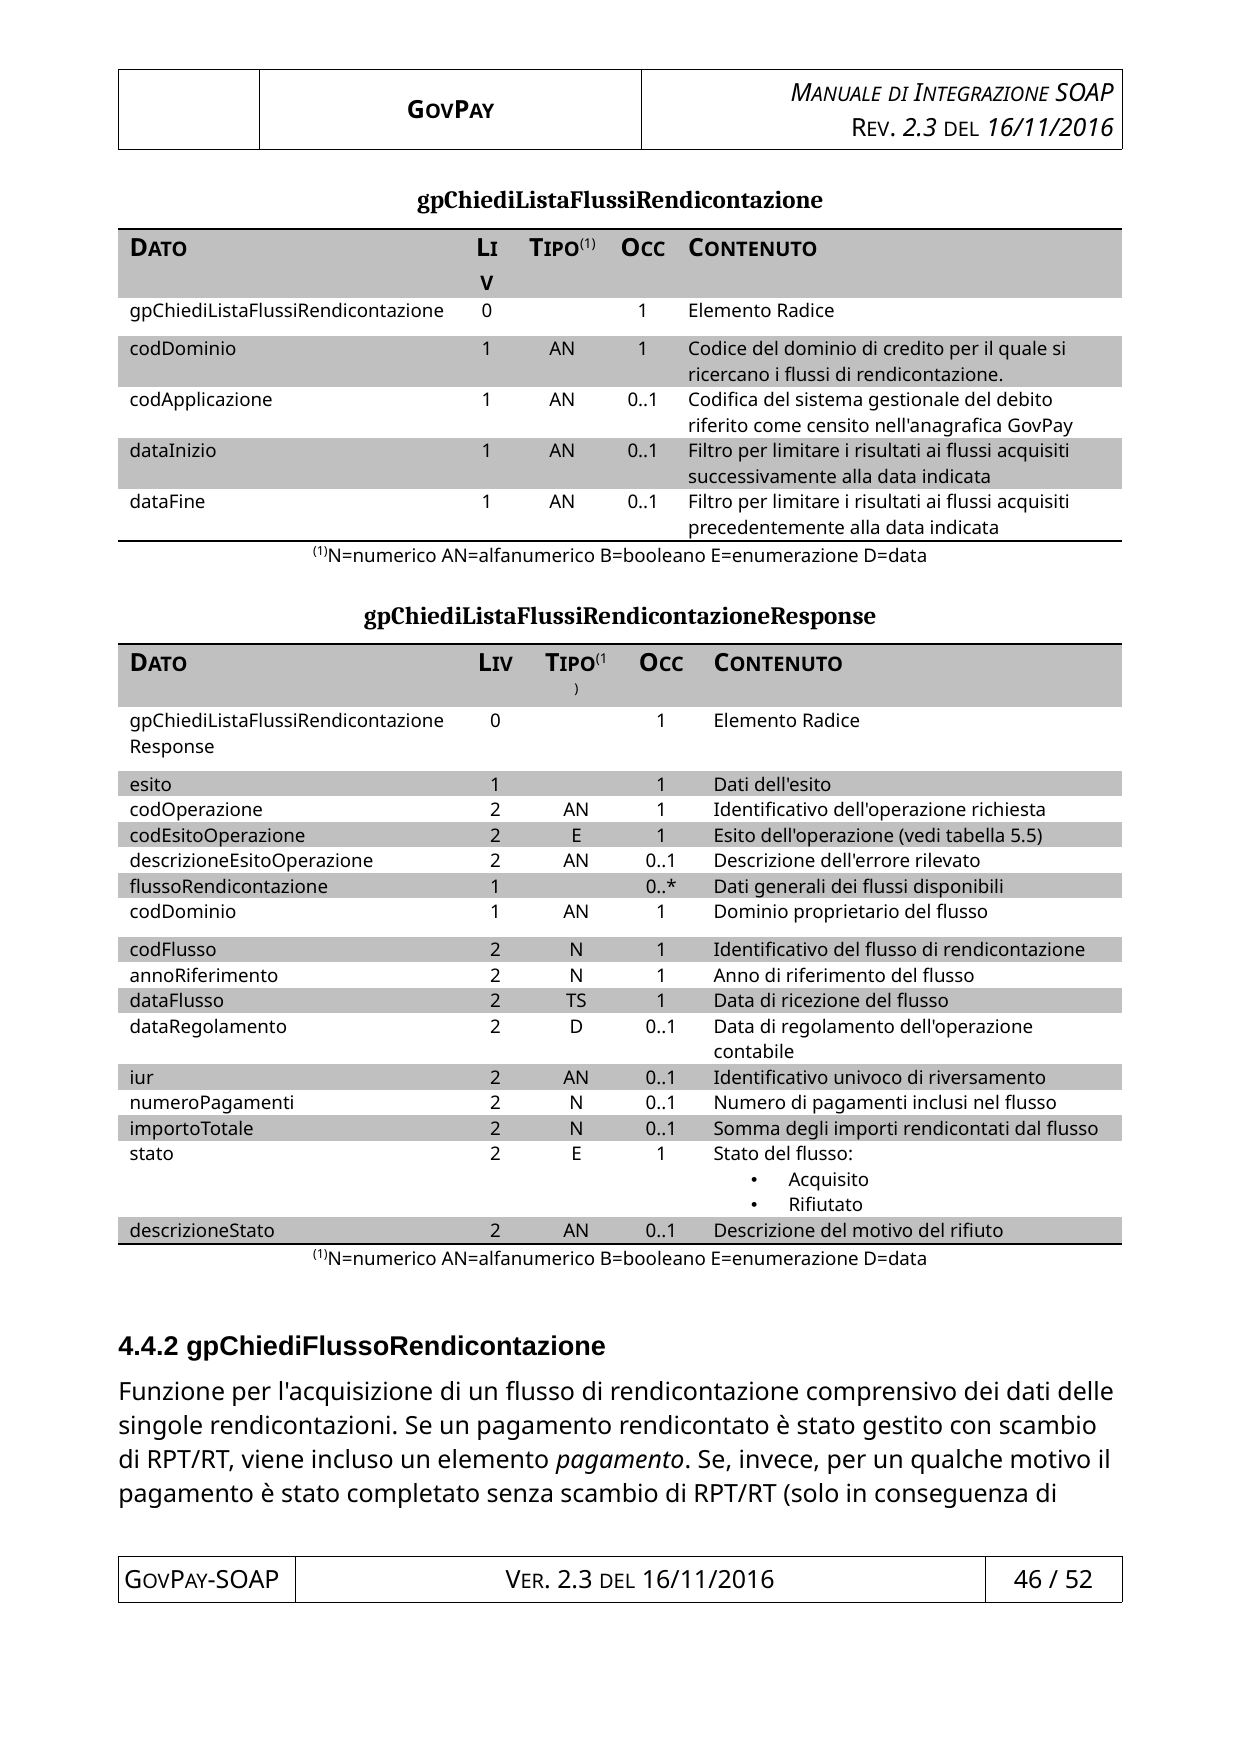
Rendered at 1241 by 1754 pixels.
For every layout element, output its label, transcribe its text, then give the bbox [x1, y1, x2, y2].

table_cell gpChiediListaFlussiRendicontazioneResponse [118, 708, 458, 771]
table_cell AN [515, 489, 609, 540]
table_cell 1 [620, 899, 702, 937]
text Funzione per l'acquisizione di un flusso di rendicontazione comprensivo dei dati delle singole rendicontazioni. Se un pagamento rendicontato è stato gestito con scambio di RPT/RT, viene incluso un elemento pagamento. Se, invece, per un qualche motivo il pagamento è stato completato senza scambio di RPT/RT (solo in conseguenza di [118, 1373, 1122, 1509]
table_cell 1 [458, 489, 515, 540]
table_cell Tipo(1) [532, 645, 620, 707]
table_cell Codifica del sistema gestionale del debito riferito come censito nell'anagrafica GovPay [677, 387, 1122, 438]
table_cell 1 [620, 771, 702, 796]
table_cell 1 [620, 1141, 702, 1217]
table_cell dataFlusso [118, 988, 458, 1013]
table_cell dataFine [118, 489, 458, 540]
table_cell Filtro per limitare i risultati ai flussi acquisiti precedentemente alla data indicata [677, 489, 1122, 540]
table_cell Elemento Radice [677, 298, 1122, 336]
table_cell 0..1 [620, 1013, 702, 1064]
table_cell Anno di riferimento del flusso [702, 962, 1122, 988]
table_cell Codice del dominio di credito per il quale si ricercano i flussi di rendicontazione. [677, 336, 1122, 387]
table_cell 0..1 [620, 1090, 702, 1115]
table_cell codDominio [118, 336, 458, 387]
table_cell Liv [458, 645, 532, 707]
table_cell 2 [458, 1217, 532, 1243]
table_cell Liv [458, 230, 515, 298]
table_cell 0..1 [620, 1064, 702, 1090]
table_cell N [532, 937, 620, 962]
table_cell dataInizio [118, 438, 458, 489]
table_cell [515, 298, 609, 336]
table_cell 1 [458, 771, 532, 796]
table_cell 1 [458, 387, 515, 438]
table_cell N [532, 1090, 620, 1115]
table_cell E [532, 822, 620, 847]
table_cell Esito dell'operazione (vedi tabella 5.5) [702, 822, 1122, 847]
table_cell esito [118, 771, 458, 796]
table_cell 2 [458, 822, 532, 847]
table_cell [532, 873, 620, 898]
table_cell Dato [118, 230, 458, 298]
table_cell Data di regolamento dell'operazione contabile [702, 1013, 1122, 1064]
table_cell 2 [458, 937, 532, 962]
table_cell Tipo(1) [515, 230, 609, 298]
table_cell Numero di pagamenti inclusi nel flusso [702, 1090, 1122, 1115]
table_cell codDominio [118, 899, 458, 937]
table_cell Occ [609, 230, 677, 298]
table_cell AN [515, 387, 609, 438]
table_cell AN [532, 796, 620, 822]
table_cell 1 [620, 937, 702, 962]
table_cell flussoRendicontazione [118, 873, 458, 898]
table_cell 0..* [620, 873, 702, 898]
table_cell AN [532, 899, 620, 937]
table_cell 1 [458, 438, 515, 489]
table_cell 1 [620, 708, 702, 771]
table_cell Stato del flusso: Acquisito Rifiutato [702, 1141, 1122, 1217]
table_cell 0..1 [620, 1115, 702, 1141]
table_cell codApplicazione [118, 387, 458, 438]
table_cell 1 [609, 298, 677, 336]
text (1)N=numerico AN=alfanumerico B=booleano E=enumerazione D=data [118, 1245, 1122, 1270]
table_header gpChiediListaFlussiRendicontazioneResponse [118, 602, 1122, 643]
table_cell AN [532, 1064, 620, 1090]
table_cell Contenuto [702, 645, 1122, 707]
table_cell 0..1 [620, 1217, 702, 1243]
table_cell gpChiediListaFlussiRendicontazione [118, 298, 458, 336]
table_cell 1 [458, 873, 532, 898]
table_cell AN [532, 848, 620, 873]
table_cell 1 [620, 988, 702, 1013]
table_cell E [532, 1141, 620, 1217]
table_cell 2 [458, 1141, 532, 1217]
table_cell 2 [458, 1064, 532, 1090]
table_cell 2 [458, 962, 532, 988]
table_cell Filtro per limitare i risultati ai flussi acquisiti successivamente alla data indicata [677, 438, 1122, 489]
table_cell Somma degli importi rendicontati dal flusso [702, 1115, 1122, 1141]
table_cell 2 [458, 1013, 532, 1064]
table_cell Identificativo univoco di riversamento [702, 1064, 1122, 1090]
table_header gpChiediListaFlussiRendicontazione [118, 186, 1122, 227]
table_cell 1 [458, 336, 515, 387]
table_cell 1 [620, 796, 702, 822]
table_cell Identificativo del flusso di rendicontazione [702, 937, 1122, 962]
table_cell TS [532, 988, 620, 1013]
table_cell 0..1 [609, 387, 677, 438]
table_cell Descrizione del motivo del rifiuto [702, 1217, 1122, 1243]
table_cell Dominio proprietario del flusso [702, 899, 1122, 937]
table_cell 1 [458, 899, 532, 937]
table_cell Dati dell'esito [702, 771, 1122, 796]
table_cell AN [515, 438, 609, 489]
subtitle gpChiediFlussoRendicontazione [118, 1329, 1122, 1361]
table_cell Dati generali dei flussi disponibili [702, 873, 1122, 898]
table_cell 2 [458, 1090, 532, 1115]
table_cell [532, 708, 620, 771]
text (1)N=numerico AN=alfanumerico B=booleano E=enumerazione D=data [118, 542, 1122, 567]
table_cell D [532, 1013, 620, 1064]
table_cell numeroPagamenti [118, 1090, 458, 1115]
table_cell 2 [458, 796, 532, 822]
table_cell 2 [458, 988, 532, 1013]
table_cell dataRegolamento [118, 1013, 458, 1064]
table_cell N [532, 1115, 620, 1141]
table_cell descrizioneEsitoOperazione [118, 848, 458, 873]
table_cell 1 [620, 962, 702, 988]
table_cell Occ [620, 645, 702, 707]
table_cell stato [118, 1141, 458, 1217]
table_cell [532, 771, 620, 796]
table_cell 0..1 [609, 489, 677, 540]
table_cell descrizioneStato [118, 1217, 458, 1243]
table_cell 1 [609, 336, 677, 387]
table_cell codOperazione [118, 796, 458, 822]
table_cell 2 [458, 848, 532, 873]
table_cell codFlusso [118, 937, 458, 962]
table_cell codEsitoOperazione [118, 822, 458, 847]
table_cell N [532, 962, 620, 988]
table_cell AN [515, 336, 609, 387]
table_cell AN [532, 1217, 620, 1243]
table_cell importoTotale [118, 1115, 458, 1141]
table_cell 0 [458, 708, 532, 771]
table_cell 1 [620, 822, 702, 847]
table_cell 0 [458, 298, 515, 336]
table_cell Contenuto [677, 230, 1122, 298]
table_cell Elemento Radice [702, 708, 1122, 771]
table_cell 0..1 [620, 848, 702, 873]
table_cell Descrizione dell'errore rilevato [702, 848, 1122, 873]
table_cell Data di ricezione del flusso [702, 988, 1122, 1013]
table_cell 2 [458, 1115, 532, 1141]
table_cell Identificativo dell'operazione richiesta [702, 796, 1122, 822]
table_cell Dato [118, 645, 458, 707]
table_cell iur [118, 1064, 458, 1090]
table_cell 0..1 [609, 438, 677, 489]
table_cell annoRiferimento [118, 962, 458, 988]
